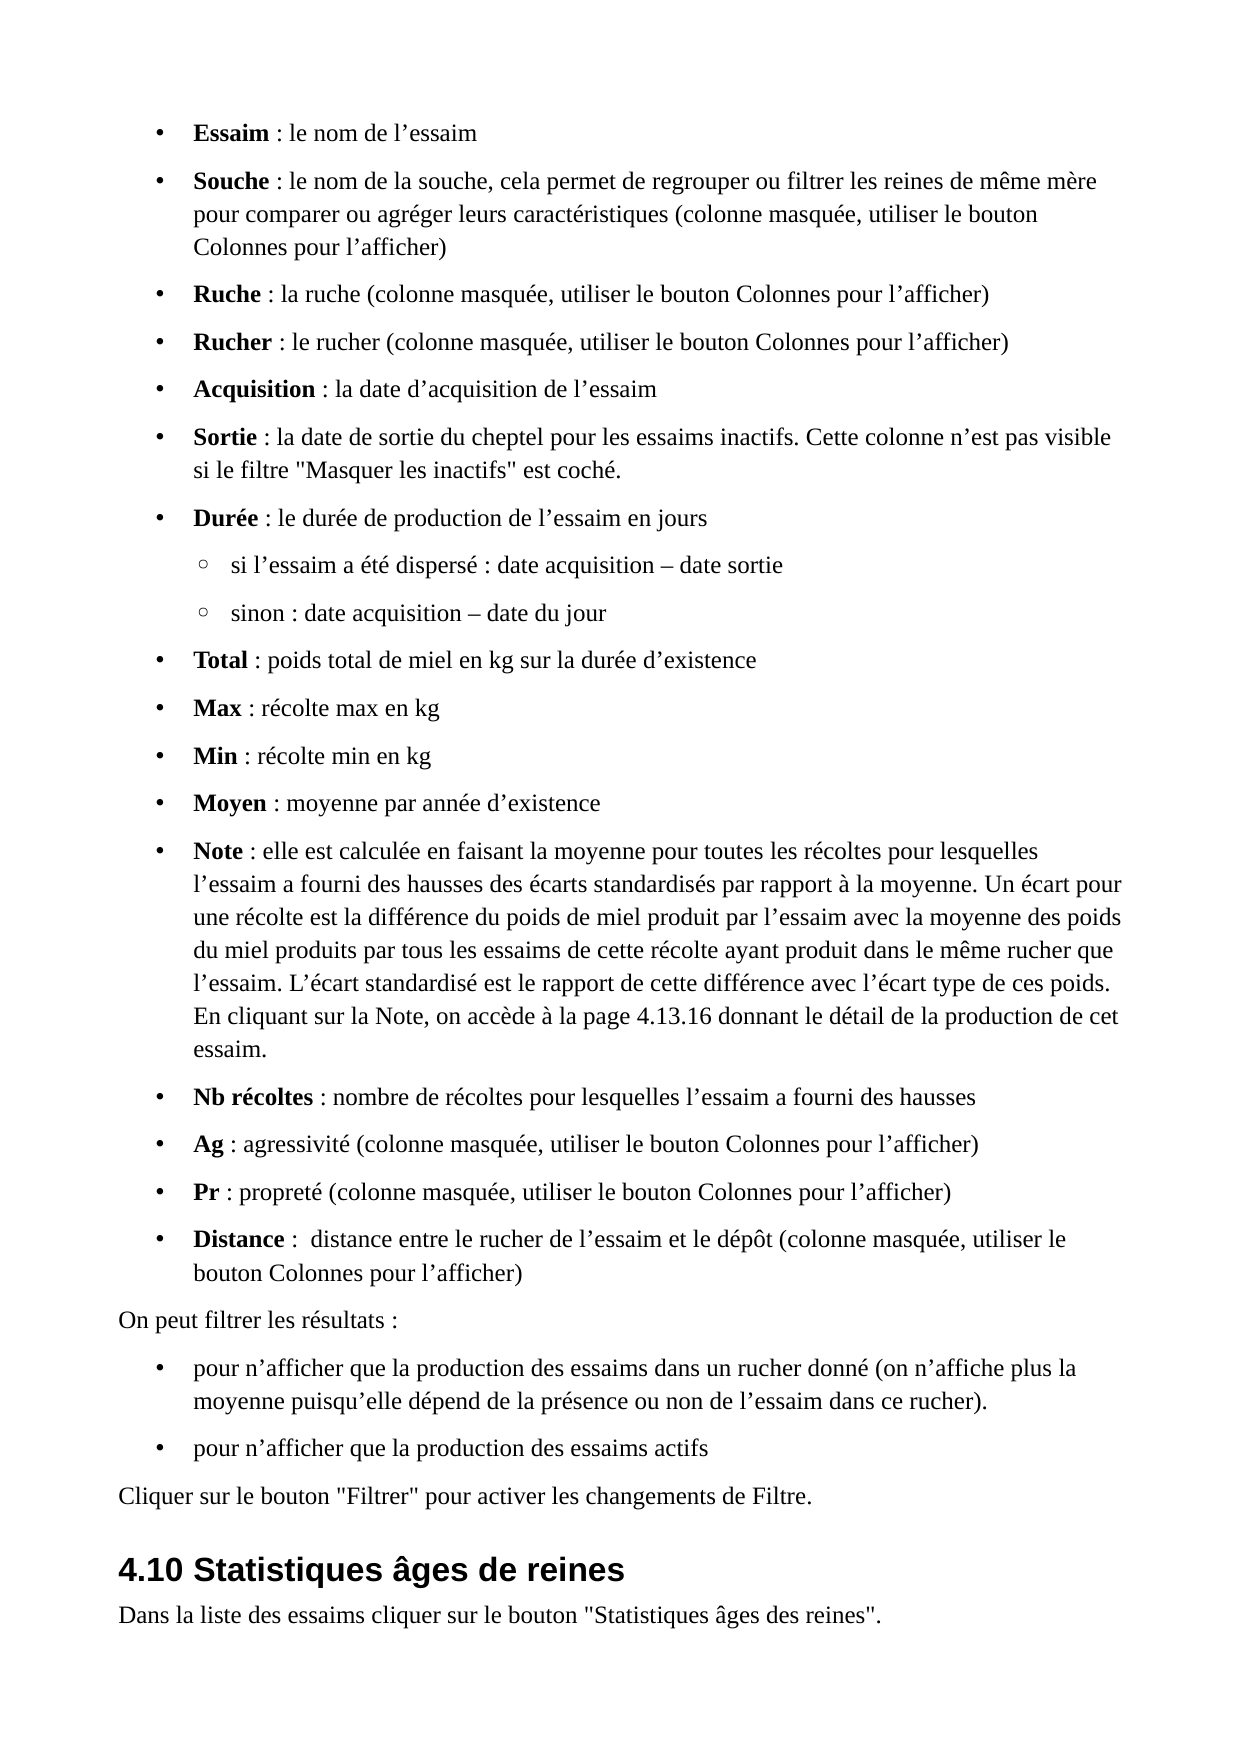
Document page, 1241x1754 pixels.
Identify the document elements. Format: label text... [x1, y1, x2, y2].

list Moyen : moyenne par année d’existence [156, 788, 1122, 817]
list pour n’afficher que la production des essaims actifs [156, 1433, 1122, 1462]
list Note : elle est calculée en faisant la moyenne pour toutes les récoltes pour lesquelles l’essaim a fourni des hausses des écarts standardisés par rapport à la moyenne. Un écart pour une récolte est la différence du poids de miel produit par l’essaim avec la moyenne des poids du miel produits par tous les essaims de cette récolte ayant produit dans le même rucher que l’essaim. L’écart standardisé est le rapport de cette différence avec l’écart type de ces poids. En cliquant sur la Note, on accède à la page 4.13.16 donnant le détail de la production de cet essaim. [156, 836, 1122, 1063]
list Total : poids total de miel en kg sur la durée d’existence [156, 646, 1122, 674]
list Sortie : la date de sortie du cheptel pour les essaims inactifs. Cette colonne n’est pas visible si le filtre "Masquer les inactifs" est coché. [156, 422, 1122, 484]
list Durée : le durée de production de l’essaim en jours [156, 503, 1122, 532]
list sinon : date acquisition – date du jour [193, 598, 1122, 627]
list Ruche : la ruche (colonne masquée, utiliser le bouton Colonnes pour l’afficher) [156, 279, 1122, 308]
list Ag : agressivité (colonne masquée, utiliser le bouton Colonnes pour l’afficher) [156, 1129, 1122, 1158]
list si l’essaim a été dispersé : date acquisition – date sortie [193, 550, 1122, 579]
list Essaim : le nom de l’essaim [156, 118, 1122, 147]
list Max : récolte max en kg [156, 693, 1122, 722]
text On peut filtrer les résultats : [118, 1305, 1122, 1334]
list Pr : propreté (colonne masquée, utiliser le bouton Colonnes pour l’afficher) [156, 1177, 1122, 1206]
list Min : récolte min en kg [156, 741, 1122, 769]
text Cliquer sur le bouton "Filtrer" pour activer les changements de Filtre. [118, 1481, 1122, 1510]
list pour n’afficher que la production des essaims dans un rucher donné (on n’affiche plus la moyenne puisqu’elle dépend de la présence ou non de l’essaim dans ce rucher). [156, 1353, 1122, 1414]
list Distance : distance entre le rucher de l’essaim et le dépôt (colonne masquée, utiliser le bouton Colonnes pour l’afficher) [156, 1224, 1122, 1286]
list Rucher : le rucher (colonne masquée, utiliser le bouton Colonnes pour l’afficher) [156, 327, 1122, 356]
list Nb récoltes : nombre de récoltes pour lesquelles l’essaim a fourni des hausses [156, 1082, 1122, 1111]
text Dans la liste des essaims cliquer sur le bouton "Statistiques âges des reines". [118, 1601, 1122, 1629]
subtitle Statistiques âges de reines [118, 1549, 1122, 1588]
list Acquisition : la date d’acquisition de l’essaim [156, 374, 1122, 403]
list Souche : le nom de la souche, cela permet de regrouper ou filtrer les reines de même mère pour comparer ou agréger leurs caractéristiques (colonne masquée, utiliser le bouton Colonnes pour l’afficher) [156, 166, 1122, 261]
